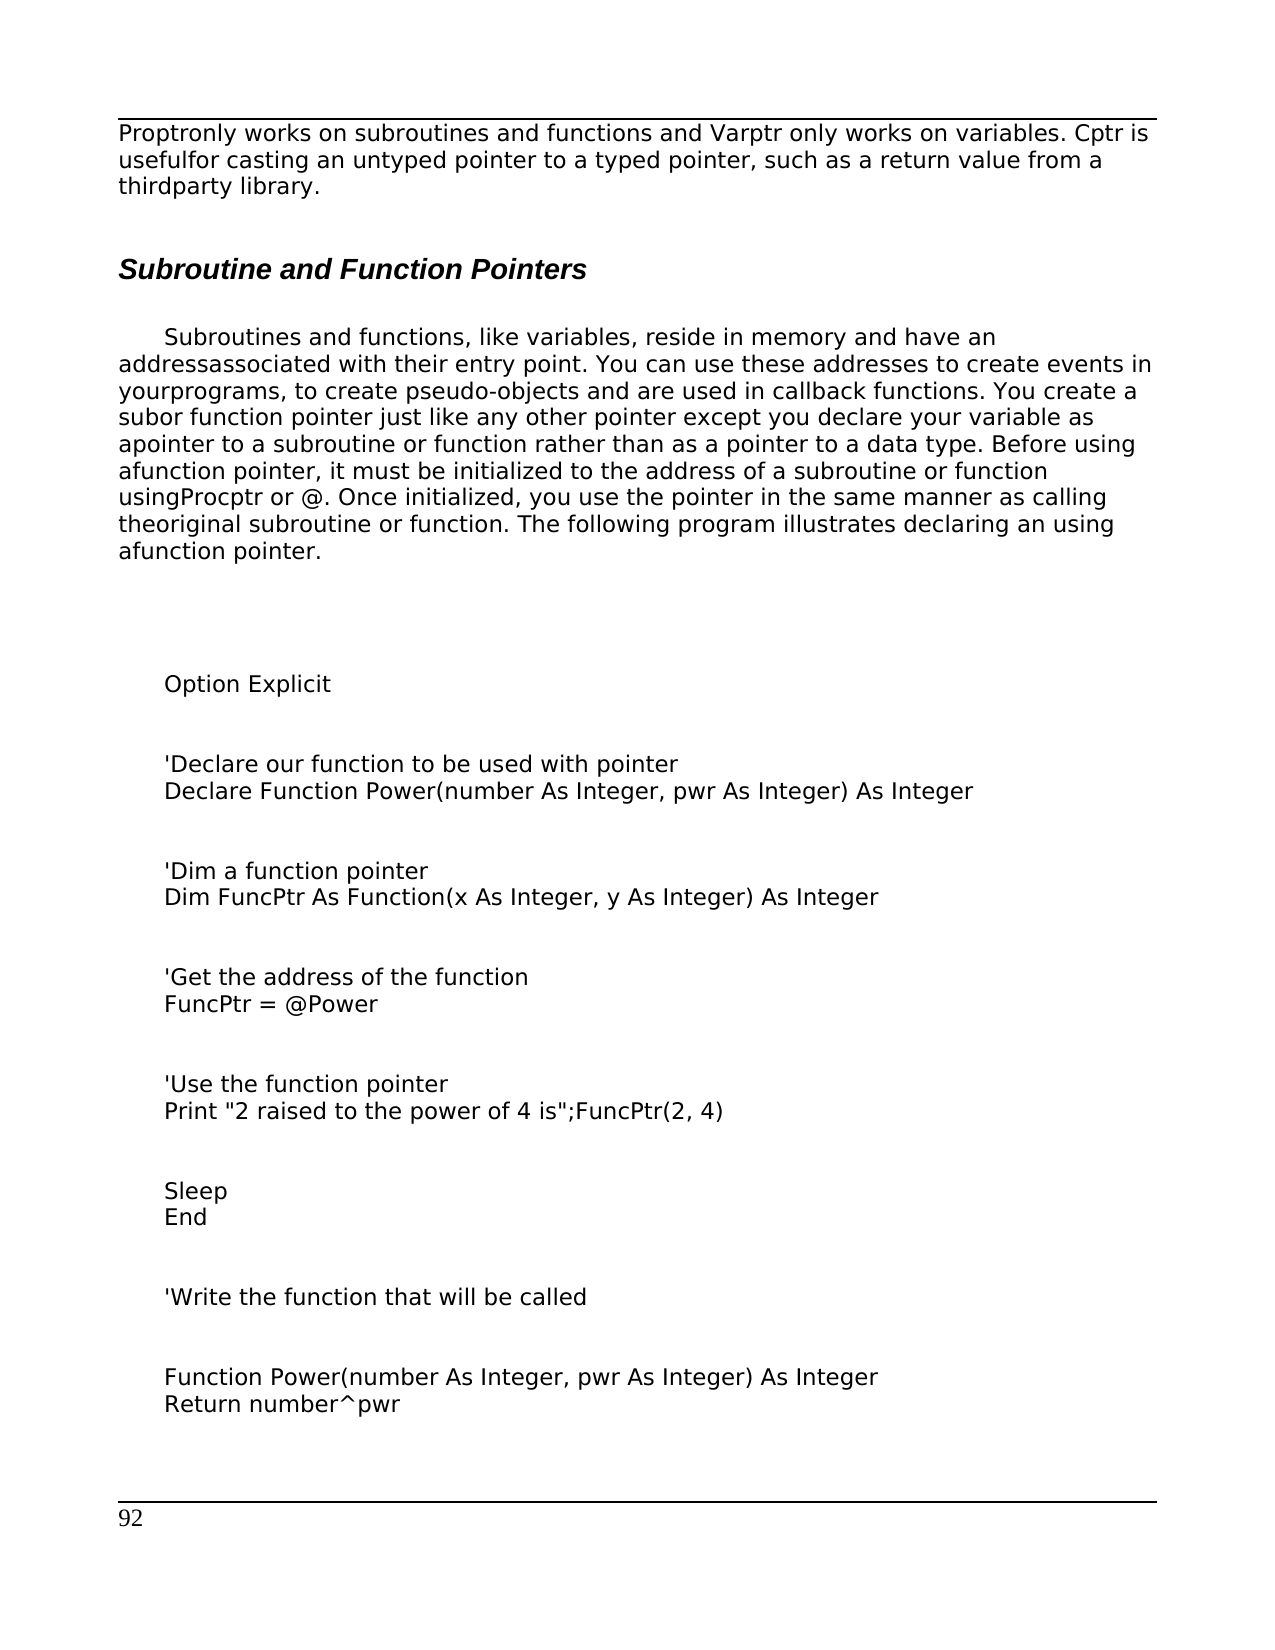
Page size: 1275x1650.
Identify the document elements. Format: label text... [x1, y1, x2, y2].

subtitle Subroutine and Function Pointers [118, 252, 1157, 285]
text Declare Function Power(number As Integer, pwr As Integer) As Integer [118, 778, 1157, 804]
text Subroutines and functions, like variables, reside in memory and have an addressassociated with their entry point. You can use these addresses to create events in yourprograms, to create pseudo-objects and are used in callback functions. You create a subor function pointer just like any other pointer except you declare your variable as apointer to a subroutine or function rather than as a pointer to a data type. Before using afunction pointer, it must be initialized to the address of a subroutine or function usingProcptr or @. Once initialized, you use the pointer in the same manner as calling theoriginal subroutine or function. The following program illustrates declaring an using afunction pointer. [118, 324, 1157, 564]
text End [118, 1204, 1157, 1231]
text Print "2 raised to the power of 4 is";FuncPtr(2, 4) [118, 1098, 1157, 1124]
text 'Dim a function pointer [118, 858, 1157, 884]
text Option Explicit [118, 671, 1157, 698]
text Return number^pwr [118, 1391, 1157, 1418]
text 'Use the function pointer [118, 1071, 1157, 1098]
text 'Get the address of the function [118, 964, 1157, 991]
text Sleep [118, 1178, 1157, 1204]
text Dim FuncPtr As Function(x As Integer, y As Integer) As Integer [118, 884, 1157, 911]
text Function Power(number As Integer, pwr As Integer) As Integer [118, 1364, 1157, 1391]
text 'Write the function that will be called [118, 1284, 1157, 1311]
text FuncPtr = @Power [118, 991, 1157, 1018]
text Proptronly works on subroutines and functions and Varptr only works on variables. Cptr is usefulfor casting an untyped pointer to a typed pointer, such as a return value from a thirdparty library. [118, 120, 1157, 200]
text 'Declare our function to be used with pointer [118, 751, 1157, 778]
